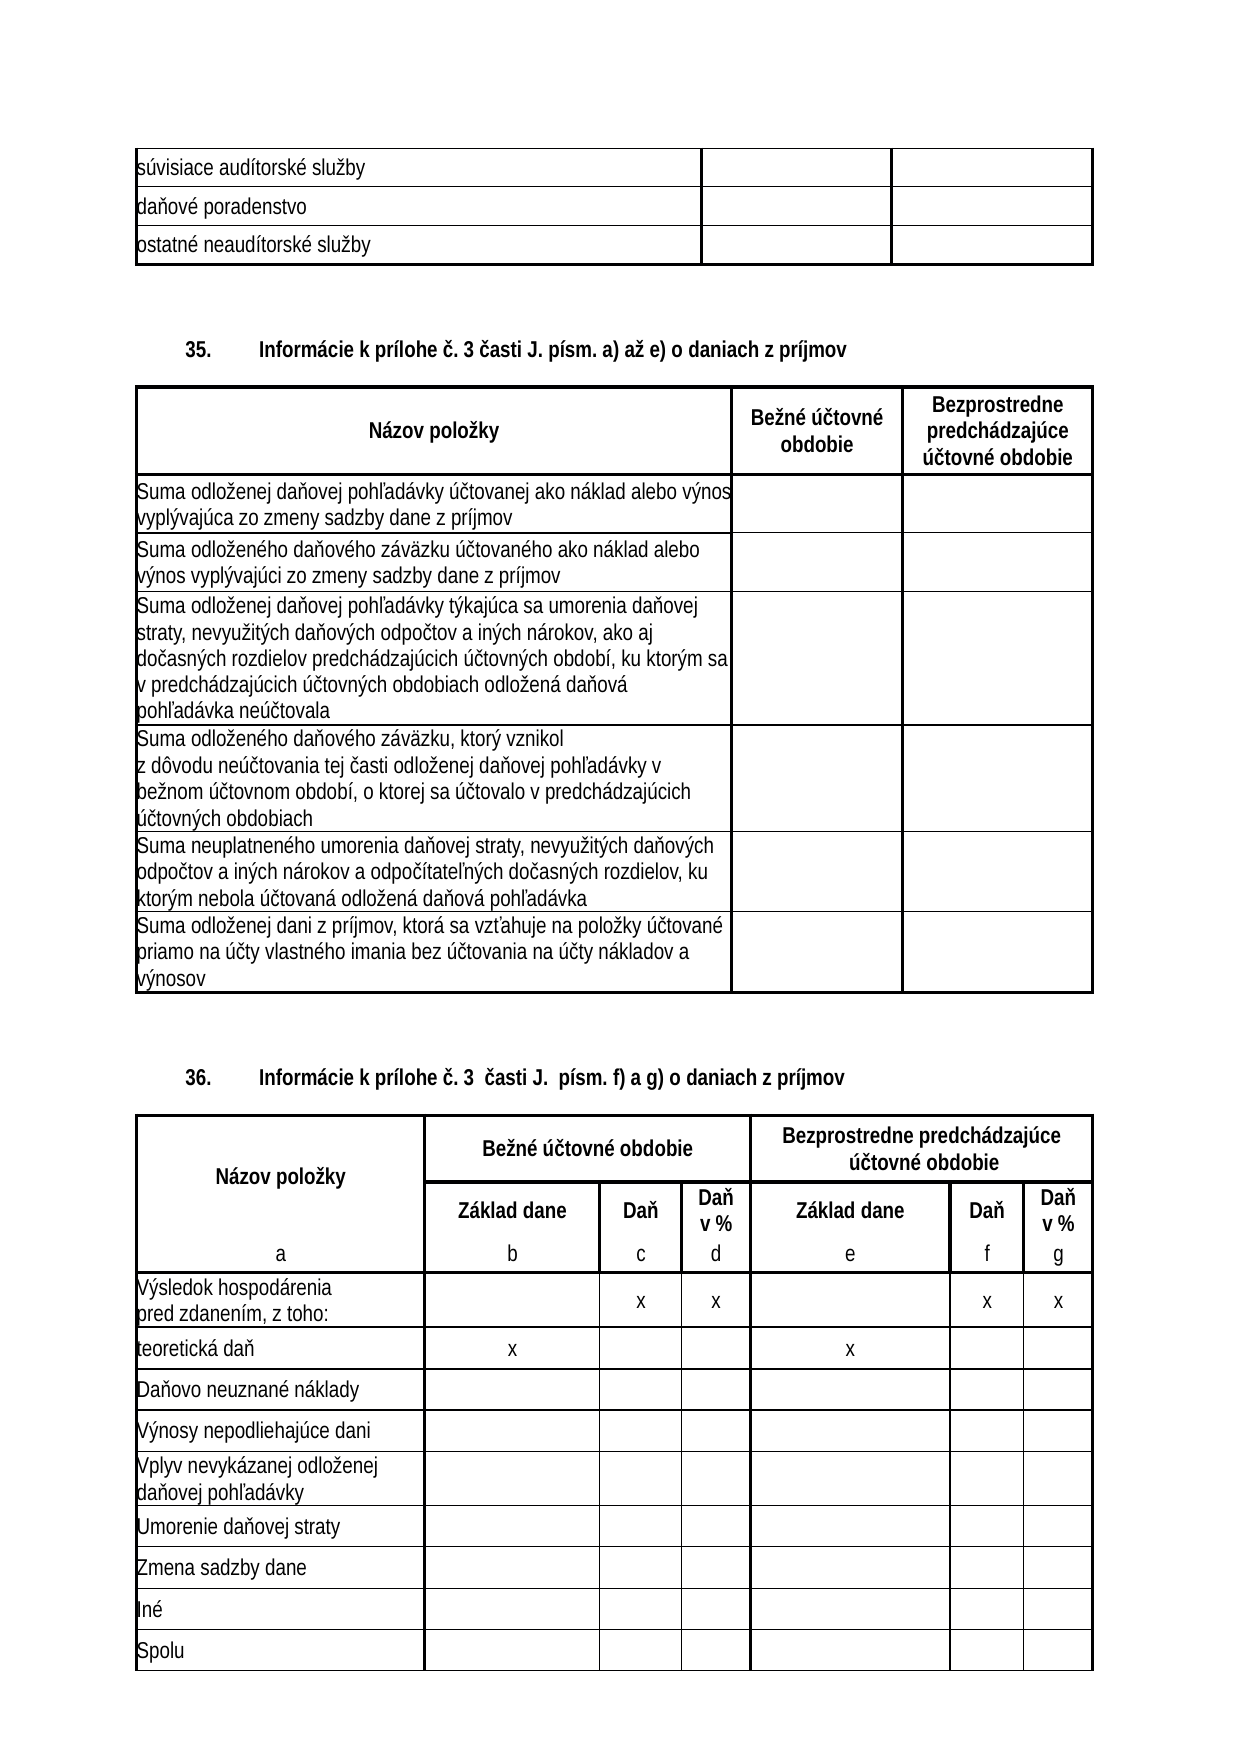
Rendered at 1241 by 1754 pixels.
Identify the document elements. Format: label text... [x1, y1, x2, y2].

table_cell [733, 476, 901, 532]
table_cell [600, 1452, 681, 1505]
table_cell [733, 832, 901, 911]
table_cell Zmena sadzby dane [138, 1547, 423, 1587]
table_cell [893, 149, 1091, 186]
table_cell [893, 187, 1091, 224]
table_cell g [1025, 1236, 1091, 1271]
table_cell [752, 1370, 949, 1409]
table_cell [893, 226, 1091, 263]
table_header Názov položky [138, 1117, 423, 1236]
table_cell [426, 1589, 599, 1629]
table_cell [426, 1630, 599, 1670]
table_cell [682, 1547, 749, 1587]
table_cell Suma odloženého daňového záväzku, ktorý vznikol z dôvodu neúčtovania tej časti odloženej daňovej pohľadávky v bežnom účtovnom období, o ktorej sa účtovalo v predchádzajúcich účtovných obdobiach [138, 726, 730, 831]
table_cell [426, 1506, 599, 1546]
table_cell [752, 1547, 949, 1587]
table_cell x [600, 1274, 681, 1326]
table_cell [904, 726, 1091, 831]
table_cell [904, 476, 1091, 532]
table_cell b [426, 1236, 598, 1271]
table_cell d [683, 1236, 749, 1271]
table_cell súvisiace audítorské služby [138, 149, 700, 186]
table_cell [904, 832, 1091, 911]
table_cell [951, 1452, 1023, 1505]
table_cell Základ dane [426, 1184, 598, 1236]
table_cell [951, 1506, 1023, 1546]
table_cell [904, 533, 1091, 591]
table_cell Umorenie daňovej straty [138, 1506, 423, 1546]
table_cell Iné [138, 1589, 423, 1629]
table_cell [1024, 1452, 1091, 1505]
table_cell [904, 592, 1091, 724]
table_cell [733, 592, 901, 724]
table_cell [1024, 1506, 1091, 1546]
table_cell [682, 1411, 749, 1451]
table_cell [682, 1328, 749, 1368]
table_cell [752, 1411, 949, 1451]
table_cell Suma odloženého daňového záväzku účtovaného ako náklad alebo výnos vyplývajúci zo zmeny sadzby dane z príjmov [138, 534, 730, 591]
table_cell Daň v % [683, 1184, 749, 1236]
table_cell [600, 1328, 681, 1368]
table_cell [682, 1630, 749, 1670]
table_cell Suma odloženej daňovej pohľadávky účtovanej ako náklad alebo výnos vyplývajúca zo zmeny sadzby dane z príjmov [138, 476, 730, 532]
table_cell [733, 912, 901, 991]
table_cell [1024, 1370, 1091, 1409]
table_cell Suma odloženej dani z príjmov, ktorá sa vzťahuje na položky účtované priamo na účty vlastného imania bez účtovania na účty nákladov a výnosov [138, 912, 730, 991]
table_cell Daň [601, 1184, 680, 1236]
table_cell [951, 1328, 1023, 1368]
table_cell [752, 1452, 949, 1505]
table_cell [1024, 1547, 1091, 1587]
table_cell [600, 1370, 681, 1409]
table_header Bežné účtovné obdobie [426, 1117, 749, 1180]
table_cell Výsledok hospodárenia pred zdanením, z toho: [138, 1274, 423, 1326]
table_header Bezprostredne predchádzajúce účtovné obdobie [752, 1117, 1091, 1180]
table_cell [600, 1506, 681, 1546]
table_cell Daňovo neuznané náklady [138, 1370, 423, 1409]
table_cell [752, 1506, 949, 1546]
table_cell f [952, 1236, 1022, 1271]
table_header Bežné účtovné obdobie [733, 389, 901, 473]
table_cell x [426, 1328, 599, 1368]
table_cell c [601, 1236, 680, 1271]
table_cell [600, 1589, 681, 1629]
table_cell [752, 1274, 949, 1326]
table_header Názov položky [138, 389, 730, 473]
table_cell x [752, 1328, 949, 1368]
table_cell [951, 1589, 1023, 1629]
table_cell [426, 1547, 599, 1587]
table_cell daňové poradenstvo [138, 187, 700, 224]
table_cell Spolu [138, 1630, 423, 1670]
table_cell [703, 149, 890, 186]
table_cell teoretická daň [138, 1328, 423, 1368]
table_header Bezprostredne predchádzajúce účtovné obdobie [904, 389, 1091, 473]
table_cell ostatné neaudítorské služby [138, 226, 700, 263]
table_cell [426, 1452, 599, 1505]
table_cell [1024, 1589, 1091, 1629]
table_cell e [752, 1236, 948, 1271]
table_cell [682, 1452, 749, 1505]
table_cell Suma neuplatneného umorenia daňovej straty, nevyužitých daňových odpočtov a iných nárokov a odpočítateľných dočasných rozdielov, ku ktorým nebola účtovaná odložená daňová pohľadávka [138, 832, 730, 911]
table_cell Daň v % [1025, 1184, 1091, 1236]
table_cell x [682, 1274, 749, 1326]
table_cell [1024, 1328, 1091, 1368]
table_cell [682, 1370, 749, 1409]
table_cell [1024, 1411, 1091, 1451]
table_cell Suma odloženej daňovej pohľadávky týkajúca sa umorenia daňovej straty, nevyužitých daňových odpočtov a iných nárokov, ako aj dočasných rozdielov predchádzajúcich účtovných období, ku ktorým sa v predchádzajúcich účtovných obdobiach odložená daňová pohľadávka neúčtovala [138, 592, 730, 724]
table_cell [600, 1411, 681, 1451]
table_cell [682, 1589, 749, 1629]
table_cell [600, 1547, 681, 1587]
table_cell [682, 1506, 749, 1546]
list Informácie k prílohe č. 3 časti J. písm. f) a g) o daniach z príjmov [185, 1064, 1093, 1091]
table_cell [600, 1630, 681, 1670]
table_cell Výnosy nepodliehajúce dani [138, 1411, 423, 1451]
table_cell [951, 1370, 1023, 1409]
table_cell [951, 1411, 1023, 1451]
table_cell [752, 1630, 949, 1670]
table_cell Základ dane [752, 1184, 948, 1236]
table_cell [951, 1547, 1023, 1587]
table_cell [752, 1589, 949, 1629]
table_cell Daň [952, 1184, 1022, 1236]
table_cell [733, 726, 901, 831]
table_cell x [1024, 1274, 1091, 1326]
table_cell [951, 1630, 1023, 1670]
table_cell [703, 226, 890, 263]
table_cell [426, 1274, 599, 1326]
list Informácie k prílohe č. 3 časti J. písm. a) až e) o daniach z príjmov [185, 336, 1093, 362]
table_cell [703, 187, 890, 224]
table_cell a [138, 1236, 423, 1271]
table_cell [426, 1411, 599, 1451]
table_cell [1024, 1630, 1091, 1670]
table_cell [904, 912, 1091, 991]
table_cell [426, 1370, 599, 1409]
table_cell x [951, 1274, 1023, 1326]
table_cell [733, 533, 901, 591]
table_cell Vplyv nevykázanej odloženej daňovej pohľadávky [138, 1452, 423, 1505]
